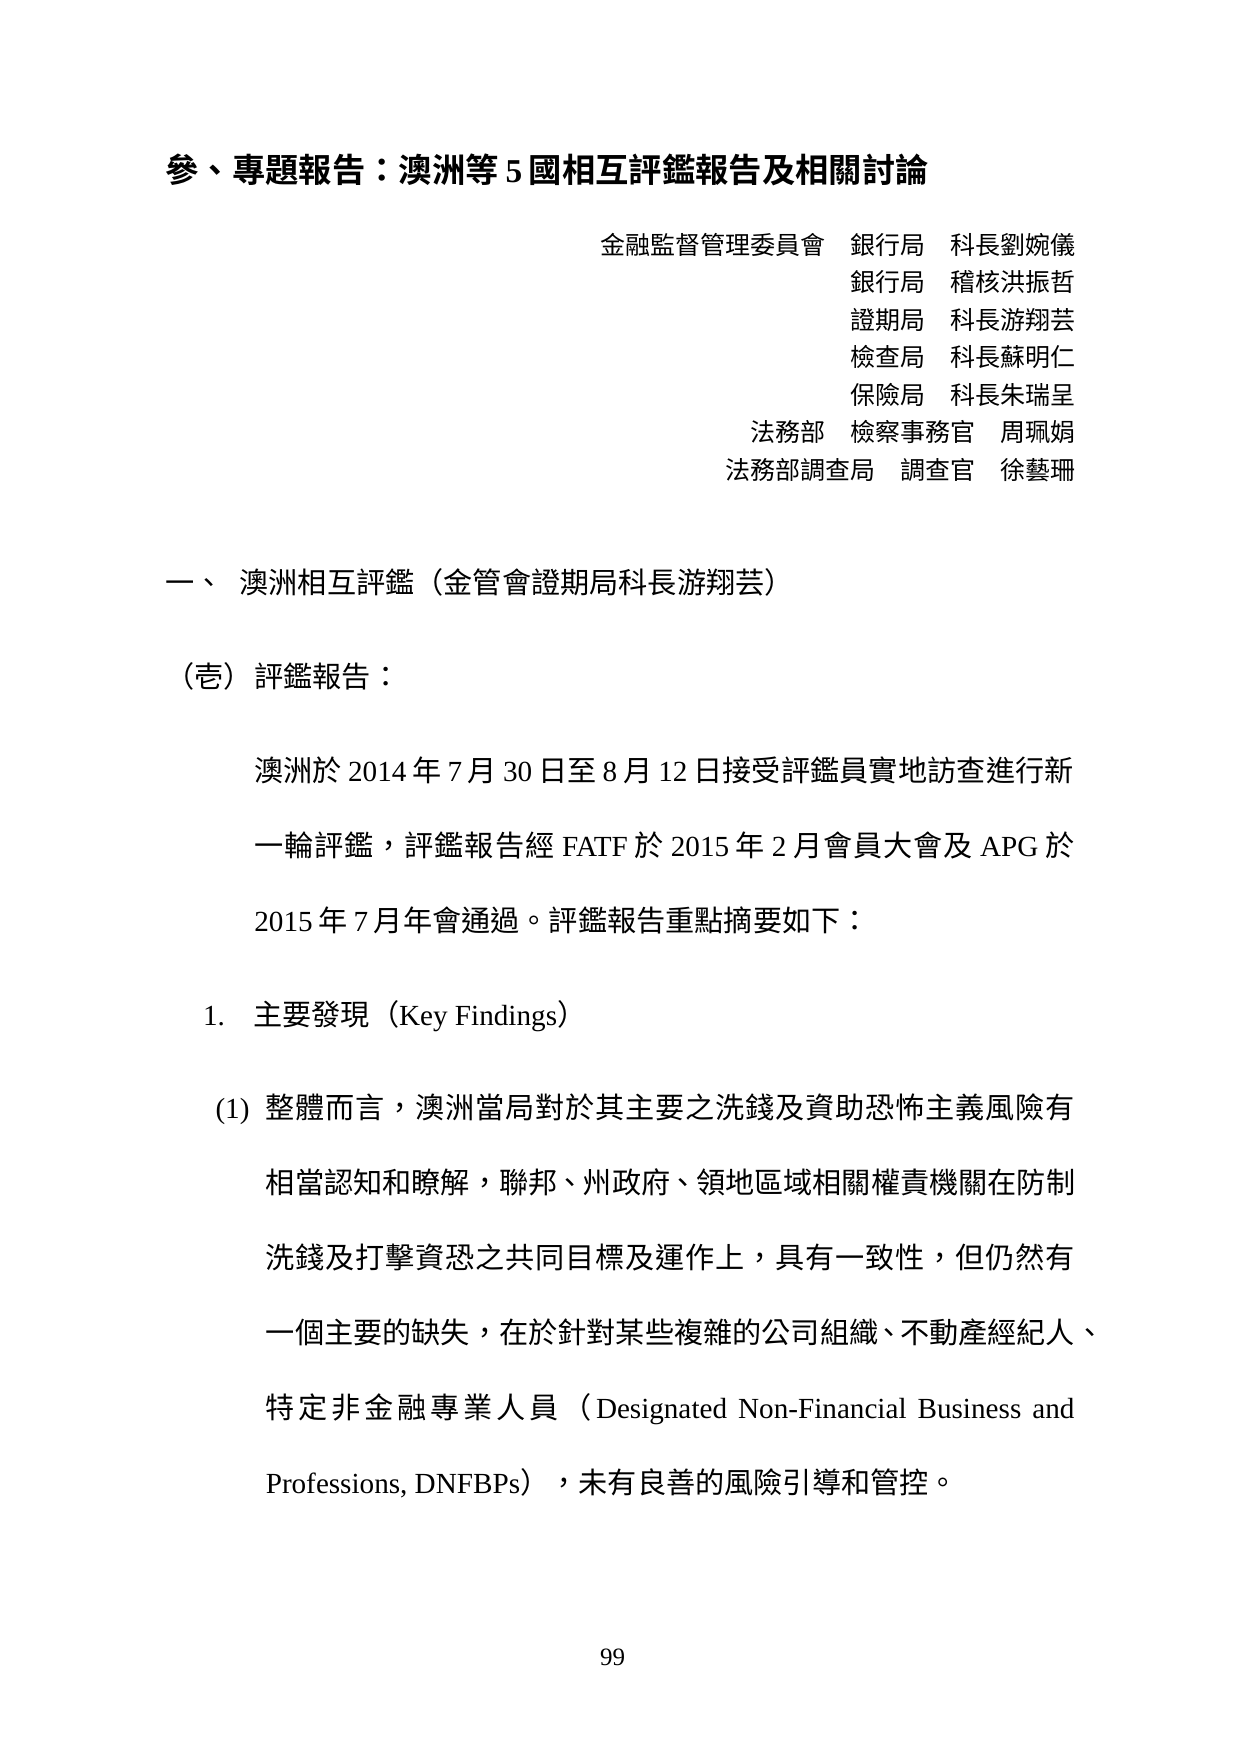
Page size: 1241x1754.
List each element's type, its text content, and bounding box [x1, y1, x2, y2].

text 澳洲於2014年7月30日至8月12日接受評鑑員實地訪查進行新一輪評鑑，評鑑報告經FATF於2015年2月會員大會及APG於2015年7月年會通過。評鑑報告重點摘要如下： [254, 731, 1075, 956]
text 銀行局 稽核洪振哲 [343, 262, 1075, 300]
subtitle 澳洲相互評鑑（金管會證期局科長游翔芸） [165, 543, 1075, 618]
subtitle 參、專題報告：澳洲等5國相互評鑑報告及相關討論 [165, 131, 1075, 206]
text 法務部 檢察事務官 周珮娟 [343, 412, 1075, 450]
list 評鑑報告： [165, 637, 1075, 712]
text 檢查局 科長蘇明仁 [343, 337, 1075, 375]
text 金融監督管理委員會 銀行局 科長劉婉儀 [343, 225, 1075, 262]
text 證期局 科長游翔芸 [343, 300, 1075, 337]
text 法務部調查局 調查官 徐藝珊 [343, 450, 1075, 487]
text 保險局 科長朱瑞呈 [343, 375, 1075, 412]
list 主要發現（Key Findings） [203, 975, 1075, 1050]
list 整體而言，澳洲當局對於其主要之洗錢及資助恐怖主義風險有相當認知和瞭解，聯邦、州政府、領地區域相關權責機關在防制洗錢及打擊資恐之共同目標及運作上，具有一致性，但仍然有一個主要的缺失，在於針對某些複雜的公司組織、不動產經紀人、特定非金融專業人員（Designated Non-Financial Business and Professions, DNFBPs），未有良善的風險引導和管控。 [215, 1068, 1075, 1518]
